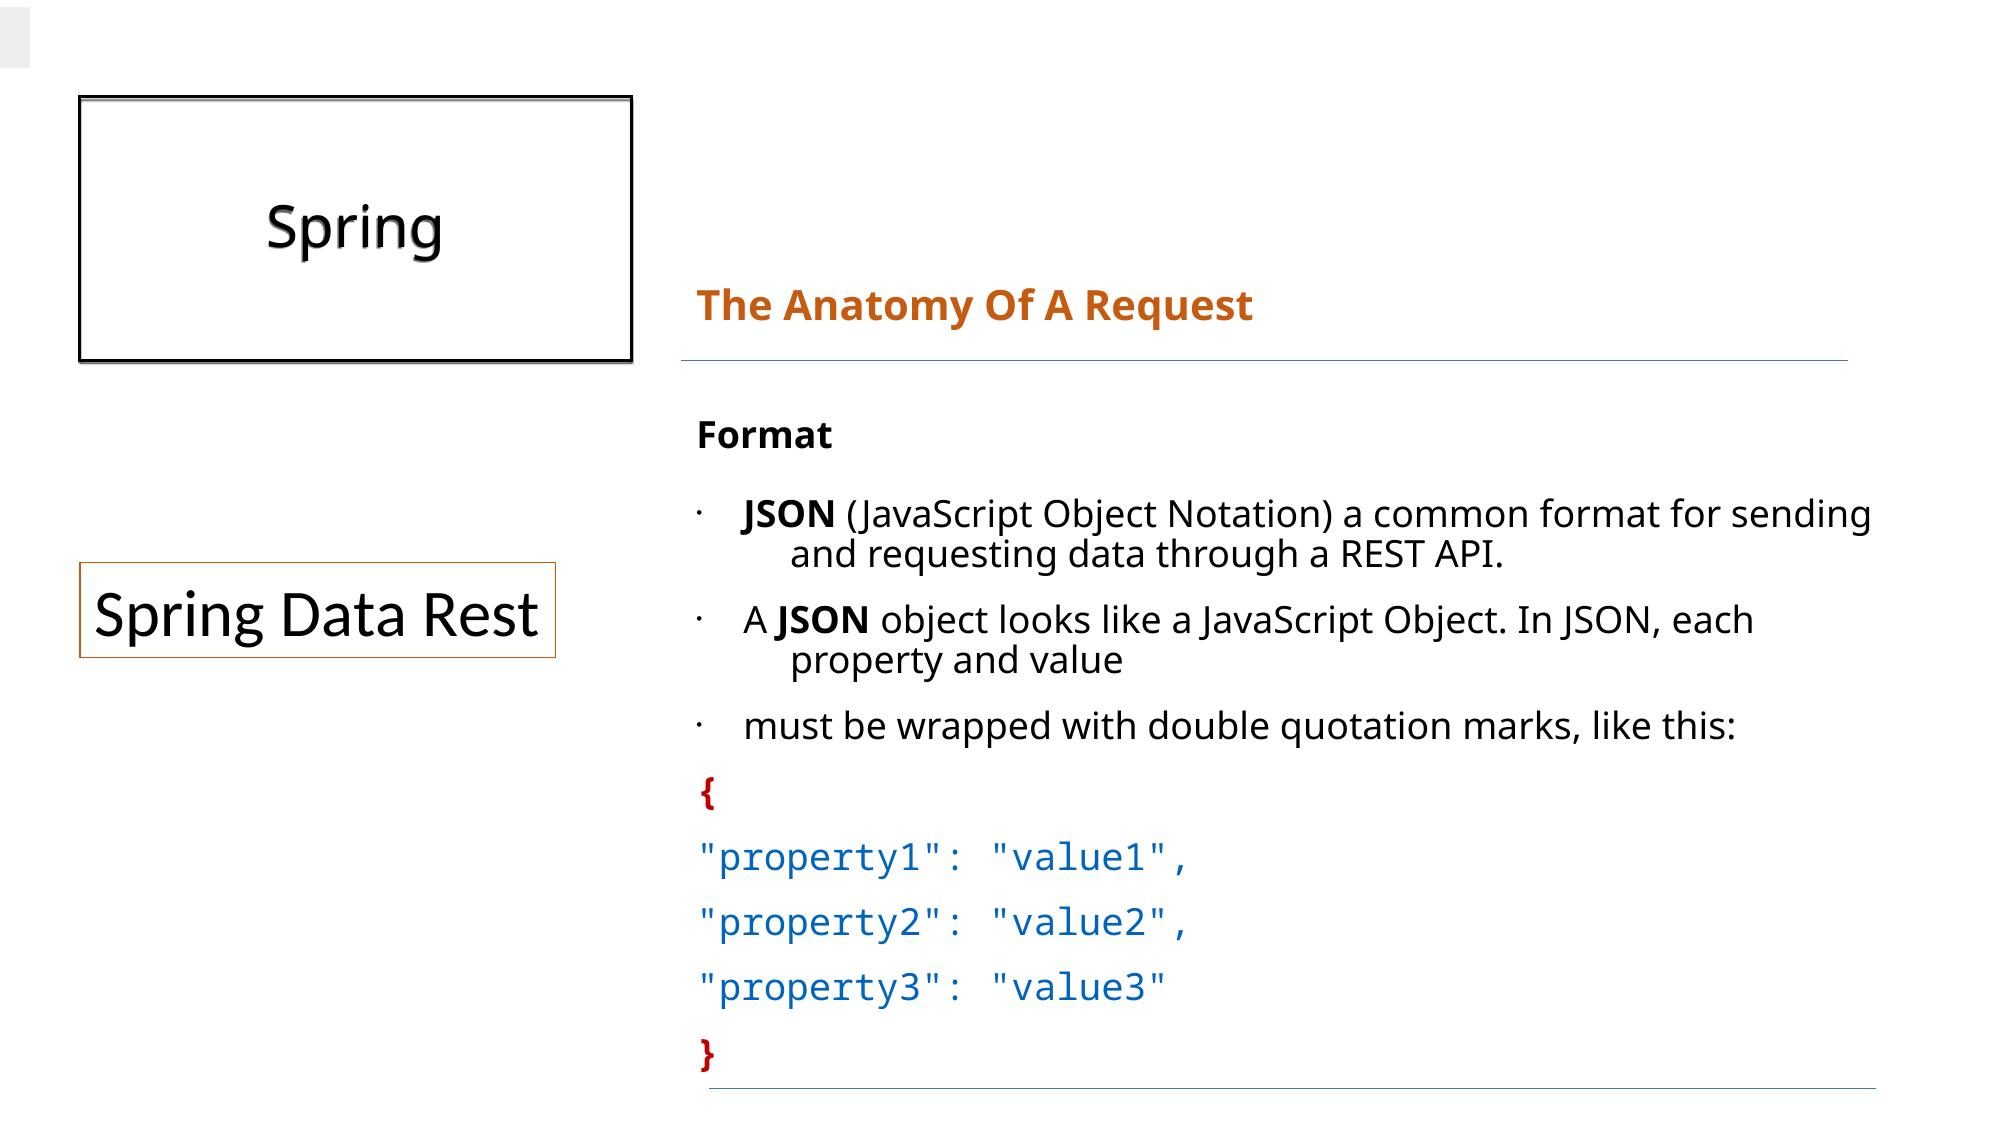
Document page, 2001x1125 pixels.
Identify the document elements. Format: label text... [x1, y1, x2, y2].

text_box JSON (JavaScript Object Notation) a common format for sending and requesting data through a REST API. A JSON object looks like a JavaScript Object. In JSON, each property and value must be wrapped with double quotation marks, like this: { "property1": "value1", "property2": "value2", "property3": "value3" } [681, 487, 1904, 1089]
title Spring [79, 96, 632, 361]
text_box Format [681, 403, 1682, 464]
text_box Spring Data Rest [80, 562, 556, 658]
text_box [0, 7, 30, 68]
text_box The Anatomy Of A Request [681, 271, 1682, 337]
